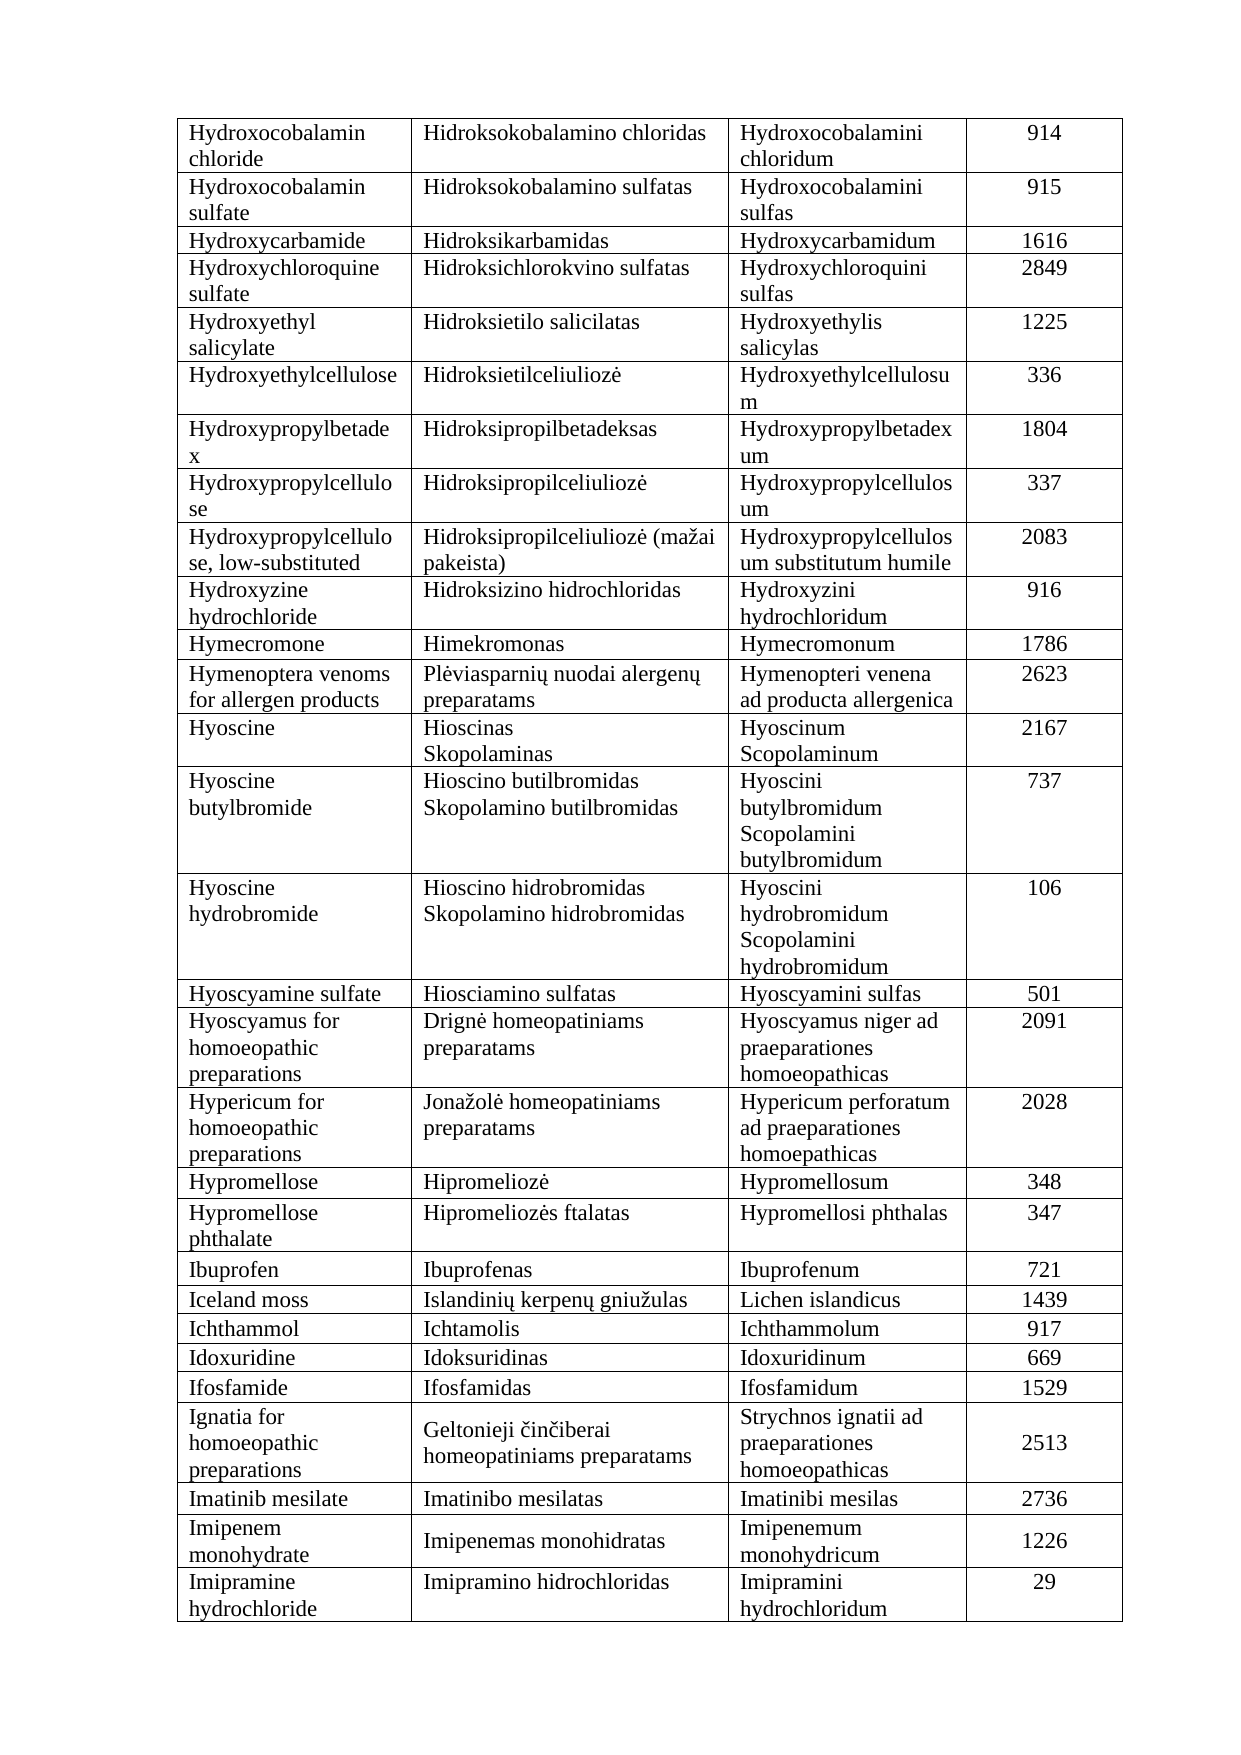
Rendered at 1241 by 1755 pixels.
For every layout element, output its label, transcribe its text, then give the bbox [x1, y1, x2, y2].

table_cell Ichthammolum [729, 1314, 966, 1343]
table_cell 348 [967, 1168, 1122, 1197]
table_cell Hydroxycarbamide [178, 227, 411, 253]
table_cell Idoxuridinum [729, 1344, 966, 1371]
table_cell Iceland moss [178, 1286, 411, 1313]
table_cell 347 [967, 1199, 1122, 1251]
table_cell Hiosciamino sulfatas [412, 980, 728, 1007]
table_cell Ibuprofenas [412, 1252, 728, 1285]
table_cell Imipramino hidrochloridas [412, 1568, 728, 1621]
table_cell Jonažolė homeopatiniams preparatams [412, 1088, 728, 1167]
table_cell Hyoscinum Scopolaminum [729, 714, 966, 766]
table_cell Islandinių kerpenų gniužulas [412, 1286, 728, 1313]
table_cell 915 [967, 173, 1122, 226]
table_cell 2849 [967, 254, 1122, 307]
table_cell Hydroxypropylcellulosum [729, 469, 966, 522]
table_cell Ibuprofen [178, 1252, 411, 1285]
table_cell Hydroxyzini hydrochloridum [729, 577, 966, 629]
table_cell Hyoscyamus niger ad praeparationes homoeopathicas [729, 1008, 966, 1087]
table_cell Hydroxyethylcellulose [178, 362, 411, 414]
table_cell Hymecromone [178, 630, 411, 659]
table_cell Hidroksipropilceliuliozė (mažai pakeista) [412, 523, 728, 576]
table_cell Lichen islandicus [729, 1286, 966, 1313]
table_cell Ichthammol [178, 1314, 411, 1343]
table_cell Hydroxyethylis salicylas [729, 308, 966, 361]
table_cell Imipenem monohydrate [178, 1515, 411, 1567]
table_cell Hioscinas Skopolaminas [412, 714, 728, 766]
table_cell Hydroxyzine hydrochloride [178, 577, 411, 629]
table_cell Hydroxypropylbetadexum [729, 415, 966, 468]
table_cell Hidroksietilo salicilatas [412, 308, 728, 361]
table_cell Hymecromonum [729, 630, 966, 659]
table_cell Hidroksokobalamino sulfatas [412, 173, 728, 226]
table_cell 2623 [967, 660, 1122, 712]
table_cell Hydroxocobalamini chloridum [729, 119, 966, 172]
table_cell Idoxuridine [178, 1344, 411, 1371]
table_cell 2736 [967, 1483, 1122, 1513]
table_cell Plėviasparnių nuodai alergenų preparatams [412, 660, 728, 712]
table_cell Hymenoptera venoms for allergen products [178, 660, 411, 712]
table_cell 1786 [967, 630, 1122, 659]
table_cell Imatinibo mesilatas [412, 1483, 728, 1513]
table_cell Hyoscine [178, 714, 411, 766]
table_cell Hydroxocobalamini sulfas [729, 173, 966, 226]
table_cell Hymenopteri venena ad producta allergenica [729, 660, 966, 712]
table_cell 337 [967, 469, 1122, 522]
table_cell Hydroxychloroquine sulfate [178, 254, 411, 307]
table_cell Hydroxychloroquini sulfas [729, 254, 966, 307]
table_cell Imatinibi mesilas [729, 1483, 966, 1513]
table_cell Hypromellose [178, 1168, 411, 1197]
table_cell Imipenemum monohydricum [729, 1515, 966, 1567]
table_cell 916 [967, 577, 1122, 629]
table_cell Ignatia for homoeopathic preparations [178, 1403, 411, 1482]
table_cell 737 [967, 767, 1122, 873]
table_cell 2091 [967, 1008, 1122, 1087]
table_cell 669 [967, 1344, 1122, 1371]
table_cell Hypromellosum [729, 1168, 966, 1197]
table_cell Ifosfamidas [412, 1372, 728, 1402]
table_cell Hydroxypropylcellulose [178, 469, 411, 522]
table_cell Idoksuridinas [412, 1344, 728, 1371]
table_cell 1529 [967, 1372, 1122, 1402]
table_cell Hypericum for homoeopathic preparations [178, 1088, 411, 1167]
table_cell Hypromellose phthalate [178, 1199, 411, 1251]
table_cell Ichtamolis [412, 1314, 728, 1343]
table_cell 721 [967, 1252, 1122, 1285]
table_cell 1616 [967, 227, 1122, 253]
table_cell Hidroksokobalamino chloridas [412, 119, 728, 172]
table_cell Hidroksichlorokvino sulfatas [412, 254, 728, 307]
table_cell Imipenemas monohidratas [412, 1515, 728, 1567]
table_cell Hidroksikarbamidas [412, 227, 728, 253]
table_cell Ifosfamidum [729, 1372, 966, 1402]
table_cell Hioscino hidrobromidas Skopolamino hidrobromidas [412, 874, 728, 979]
table_cell Hyoscine hydrobromide [178, 874, 411, 979]
table_cell Hydroxypropylbetadex [178, 415, 411, 468]
table_cell 1804 [967, 415, 1122, 468]
table_cell Hyoscyamine sulfate [178, 980, 411, 1007]
table_cell 917 [967, 1314, 1122, 1343]
table_cell Geltonieji činčiberai homeopatiniams preparatams [412, 1403, 728, 1482]
table_cell Hydroxyethylcellulosum [729, 362, 966, 414]
table_cell Hidroksietilceliuliozė [412, 362, 728, 414]
table_cell Hipromeliozės ftalatas [412, 1199, 728, 1251]
table_cell Hipromeliozė [412, 1168, 728, 1197]
table_cell Hyoscini butylbromidum Scopolamini butylbromidum [729, 767, 966, 873]
table_cell 2028 [967, 1088, 1122, 1167]
table_cell Hypromellosi phthalas [729, 1199, 966, 1251]
table_cell Ifosfamide [178, 1372, 411, 1402]
table_cell Drignė homeopatiniams preparatams [412, 1008, 728, 1087]
table_cell Hidroksipropilbetadeksas [412, 415, 728, 468]
table_cell Hydroxocobalamin chloride [178, 119, 411, 172]
table_cell Imipramini hydrochloridum [729, 1568, 966, 1621]
table_cell Hydroxocobalamin sulfate [178, 173, 411, 226]
table_cell 2167 [967, 714, 1122, 766]
table_cell Hioscino butilbromidas Skopolamino butilbromidas [412, 767, 728, 873]
table_cell Strychnos ignatii ad praeparationes homoeopathicas [729, 1403, 966, 1482]
table_cell 2083 [967, 523, 1122, 576]
table_cell Hidroksizino hidrochloridas [412, 577, 728, 629]
table_cell Ibuprofenum [729, 1252, 966, 1285]
table_cell 106 [967, 874, 1122, 979]
table_cell Hyoscine butylbromide [178, 767, 411, 873]
table_cell Hydroxypropylcellulose, low-substituted [178, 523, 411, 576]
table_cell 2513 [967, 1403, 1122, 1482]
table_cell Hyoscini hydrobromidum Scopolamini hydrobromidum [729, 874, 966, 979]
table_cell 914 [967, 119, 1122, 172]
table_cell Hydroxyethyl salicylate [178, 308, 411, 361]
table_cell Hypericum perforatum ad praeparationes homoepathicas [729, 1088, 966, 1167]
table_cell Imatinib mesilate [178, 1483, 411, 1513]
table_cell Hyoscyamus for homoeopathic preparations [178, 1008, 411, 1087]
table_cell Himekromonas [412, 630, 728, 659]
table_cell Imipramine hydrochloride [178, 1568, 411, 1621]
table_cell Hydroxypropylcellulosum substitutum humile [729, 523, 966, 576]
table_cell 1225 [967, 308, 1122, 361]
table_cell 1439 [967, 1286, 1122, 1313]
table_cell Hydroxycarbamidum [729, 227, 966, 253]
table_cell Hyoscyamini sulfas [729, 980, 966, 1007]
table_cell 29 [967, 1568, 1122, 1621]
table_cell Hidroksipropilceliuliozė [412, 469, 728, 522]
table_cell 501 [967, 980, 1122, 1007]
table_cell 1226 [967, 1515, 1122, 1567]
table_cell 336 [967, 362, 1122, 414]
